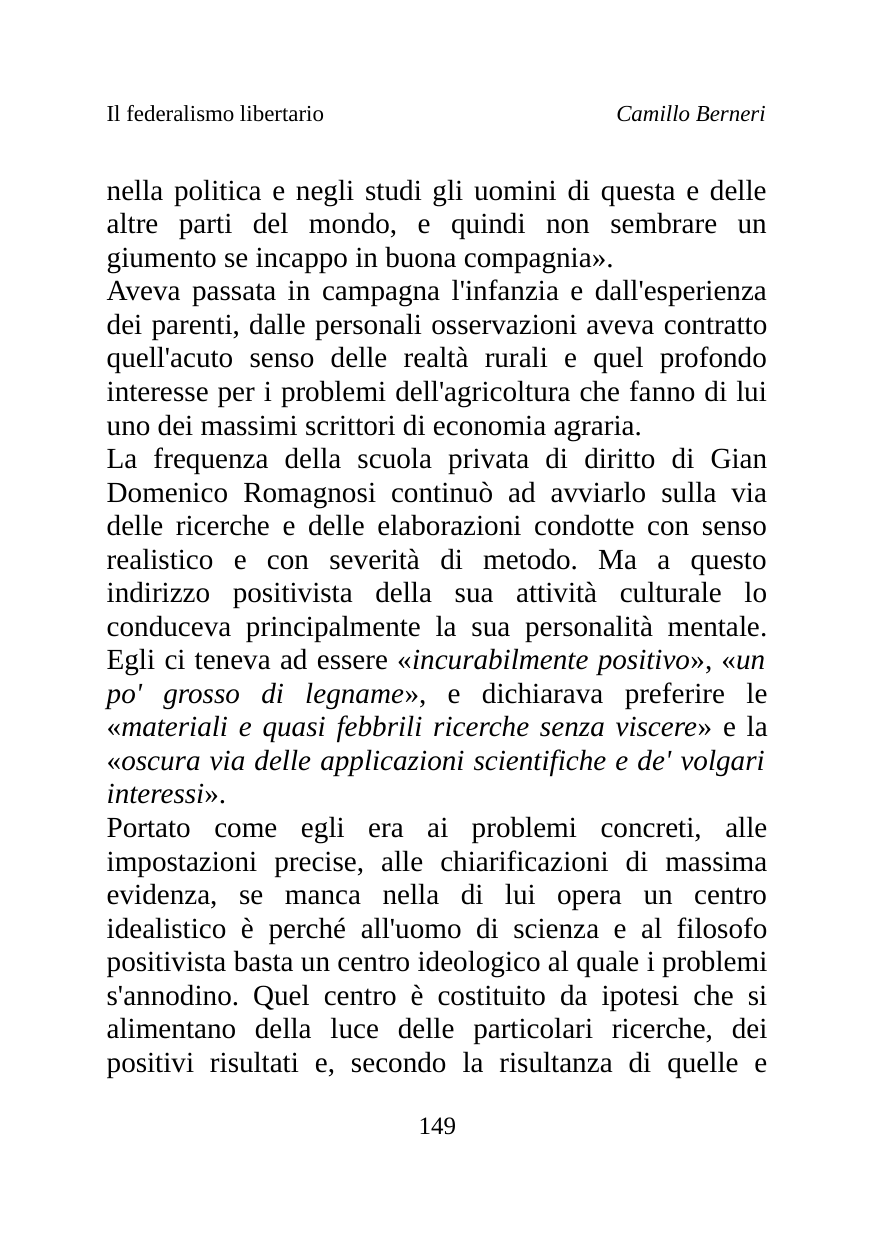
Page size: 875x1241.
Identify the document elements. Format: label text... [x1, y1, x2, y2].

text nella politica e negli studi gli uomini di questa e delle altre parti del mondo, e quindi non sembrare un giumento se incappo in buona compagnia». [106, 173, 768, 273]
text Portato come egli era ai problemi concreti, alle impostazioni precise, alle chiarificazioni di massima evidenza, se manca nella di lui opera un centro idealistico è perché all'uomo di scienza e al filosofo positivista basta un centro ideologico al quale i problemi s'annodino. Quel centro è costituito da ipotesi che si alimentano della luce delle particolari ricerche, dei positivi risultati e, secondo la risultanza di quelle e [106, 810, 768, 1078]
text La frequenza della scuola privata di diritto di Gian Domenico Romagnosi continuò ad avviarlo sulla via delle ricerche e delle elaborazioni condotte con senso realistico e con severità di metodo. Ma a questo indirizzo positivista della sua attività culturale lo conduceva principalmente la sua personalità mentale. Egli ci teneva ad essere «incurabilmente positivo», «un po' grosso di legname», e dichiarava preferire le «materiali e quasi febbrili ricerche senza viscere» e la «oscura via delle applicazioni scientifiche e de' volgari interessi». [106, 441, 768, 810]
text Aveva passata in campagna l'infanzia e dall'esperienza dei parenti, dalle personali osservazioni aveva contratto quell'acuto senso delle realtà rurali e quel profondo interesse per i problemi dell'agricoltura che fanno di lui uno dei massimi scrittori di economia agraria. [106, 273, 768, 441]
